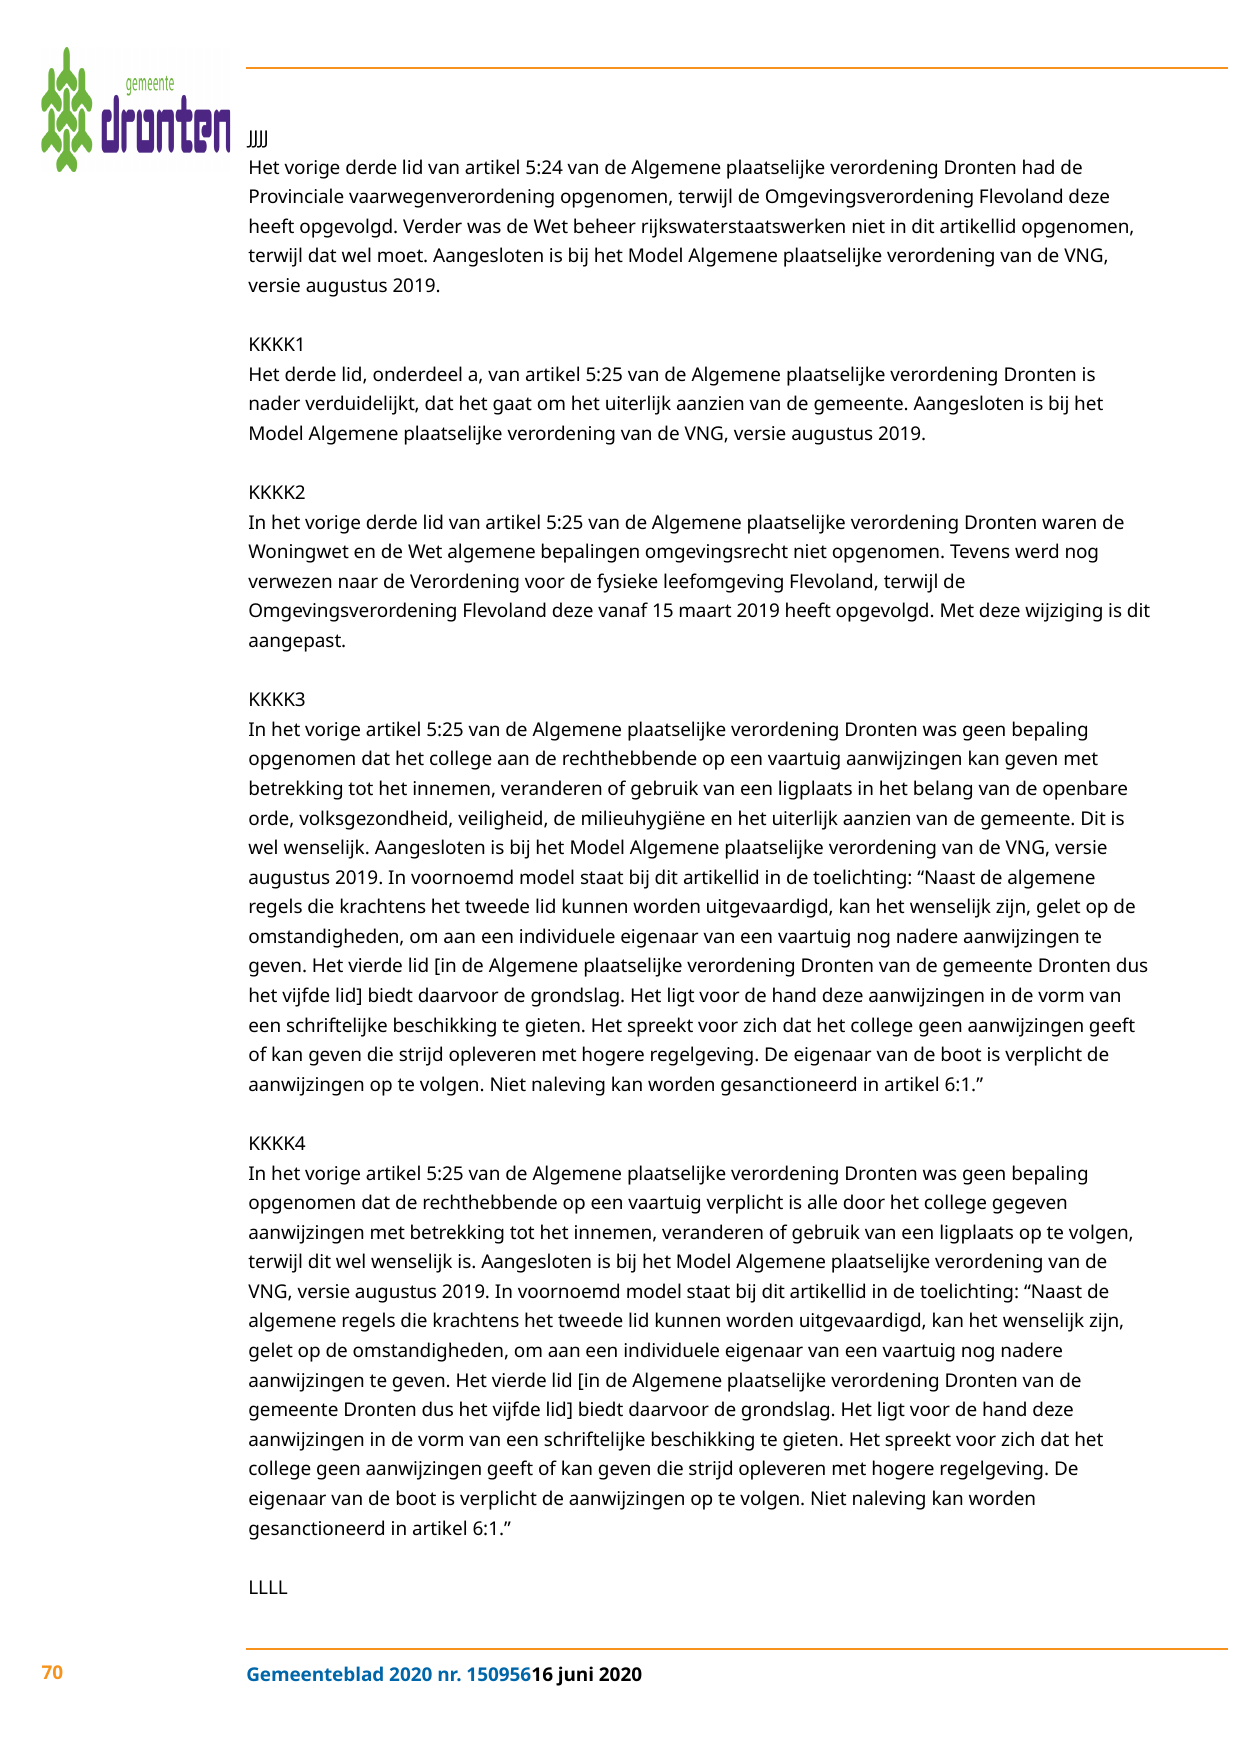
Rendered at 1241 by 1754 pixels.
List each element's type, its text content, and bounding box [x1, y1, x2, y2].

text KKKK3 [248, 686, 1152, 712]
text opgenomen dat het college aan de rechthebbende op een vaartuig aanwijzingen kan geven met betrekking tot het innemen, veranderen of gebruik van een ligplaats in het belang van de openbare orde, volksgezondheid, veiligheid, de milieuhygiëne en het uiterlijk aanzien van de gemeente. Dit is wel wenselijk. Aangesloten is bij het Model Algemene plaatselijke verordening van de VNG, versie augustus 2019. In voornoemd model staat bij dit artikellid in de toelichting: “Naast de algemene regels die krachtens het tweede lid kunnen worden uitgevaardigd, kan het wenselijk zijn, gelet op de omstandigheden, om aan een individuele eigenaar van een vaartuig nog nadere aanwijzingen te geven. Het vierde lid [in de Algemene plaatselijke verordening Dronten van de gemeente Dronten dus het vijfde lid] biedt daarvoor de grondslag. Het ligt voor de hand deze aanwijzingen in de vorm van een schriftelijke beschikking te gieten. Het spreekt voor zich dat het college geen aanwijzingen geeft of kan geven die strijd opleveren met hogere regelgeving. De eigenaar van de boot is verplicht de aanwijzingen op te volgen. Niet naleving kan worden gesanctioneerd in artikel 6:1.” [248, 746, 1152, 1097]
picture [41, 47, 231, 172]
text KKKK2 [248, 479, 1152, 505]
text In het vorige artikel 5:25 van de Algemene plaatselijke verordening Dronten was geen bepaling [248, 716, 1152, 742]
text Het derde lid, onderdeel a, van artikel 5:25 van de Algemene plaatselijke verordening Dronten is nader verduidelijkt, dat het gaat om het uiterlijk aanzien van de gemeente. Aangesloten is bij het Model Algemene plaatselijke verordening van de VNG, versie augustus 2019. [248, 361, 1152, 446]
text JJJJ [248, 124, 1152, 150]
text opgenomen dat de rechthebbende op een vaartuig verplicht is alle door het college gegeven aanwijzingen met betrekking tot het innemen, veranderen of gebruik van een ligplaats op te volgen, terwijl dit wel wenselijk is. Aangesloten is bij het Model Algemene plaatselijke verordening van de VNG, versie augustus 2019. In voornoemd model staat bij dit artikellid in de toelichting: “Naast de algemene regels die krachtens het tweede lid kunnen worden uitgevaardigd, kan het wenselijk zijn, gelet op de omstandigheden, om aan een individuele eigenaar van een vaartuig nog nadere aanwijzingen te geven. Het vierde lid [in de Algemene plaatselijke verordening Dronten van de gemeente Dronten dus het vijfde lid] biedt daarvoor de grondslag. Het ligt voor de hand deze aanwijzingen in de vorm van een schriftelijke beschikking te gieten. Het spreekt voor zich dat het college geen aanwijzingen geeft of kan geven die strijd opleveren met hogere regelgeving. De eigenaar van de boot is verplicht de aanwijzingen op te volgen. Niet naleving kan worden gesanctioneerd in artikel 6:1.” [248, 1189, 1152, 1541]
text KKKK1 [248, 331, 1152, 357]
text In het vorige derde lid van artikel 5:25 van de Algemene plaatselijke verordening Dronten waren de Woningwet en de Wet algemene bepalingen omgevingsrecht niet opgenomen. Tevens werd nog verwezen naar de Verordening voor de fysieke leefomgeving Flevoland, terwijl de Omgevingsverordening Flevoland deze vanaf 15 maart 2019 heeft opgevolgd. Met deze wijziging is dit aangepast. [248, 509, 1152, 653]
text In het vorige artikel 5:25 van de Algemene plaatselijke verordening Dronten was geen bepaling [248, 1160, 1152, 1186]
text KKKK4 [248, 1130, 1152, 1156]
text Het vorige derde lid van artikel 5:24 van de Algemene plaatselijke verordening Dronten had de Provinciale vaarwegenverordening opgenomen, terwijl de Omgevingsverordening Flevoland deze heeft opgevolgd. Verder was de Wet beheer rijkswaterstaatswerken niet in dit artikellid opgenomen, terwijl dat wel moet. Aangesloten is bij het Model Algemene plaatselijke verordening van de VNG, versie augustus 2019. [248, 154, 1152, 298]
text LLLL [248, 1574, 1152, 1600]
